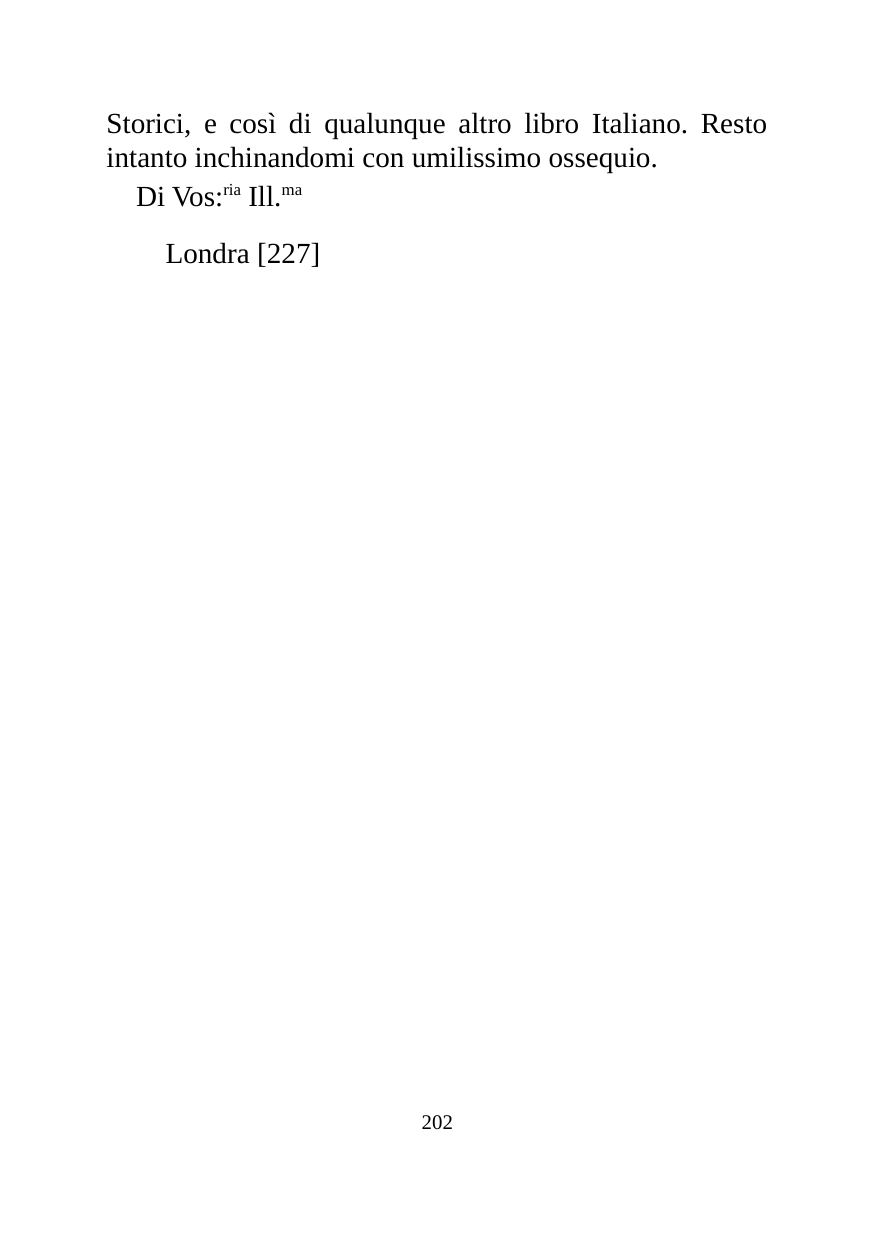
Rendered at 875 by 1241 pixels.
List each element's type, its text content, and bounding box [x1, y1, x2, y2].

text Storici, e così di qualunque altro libro Italiano. Resto intanto inchinandomi con umilissimo ossequio. [106, 106, 768, 173]
text Londra [227] [165, 236, 768, 270]
text Di Vos:ria Ill.ma [106, 179, 768, 213]
